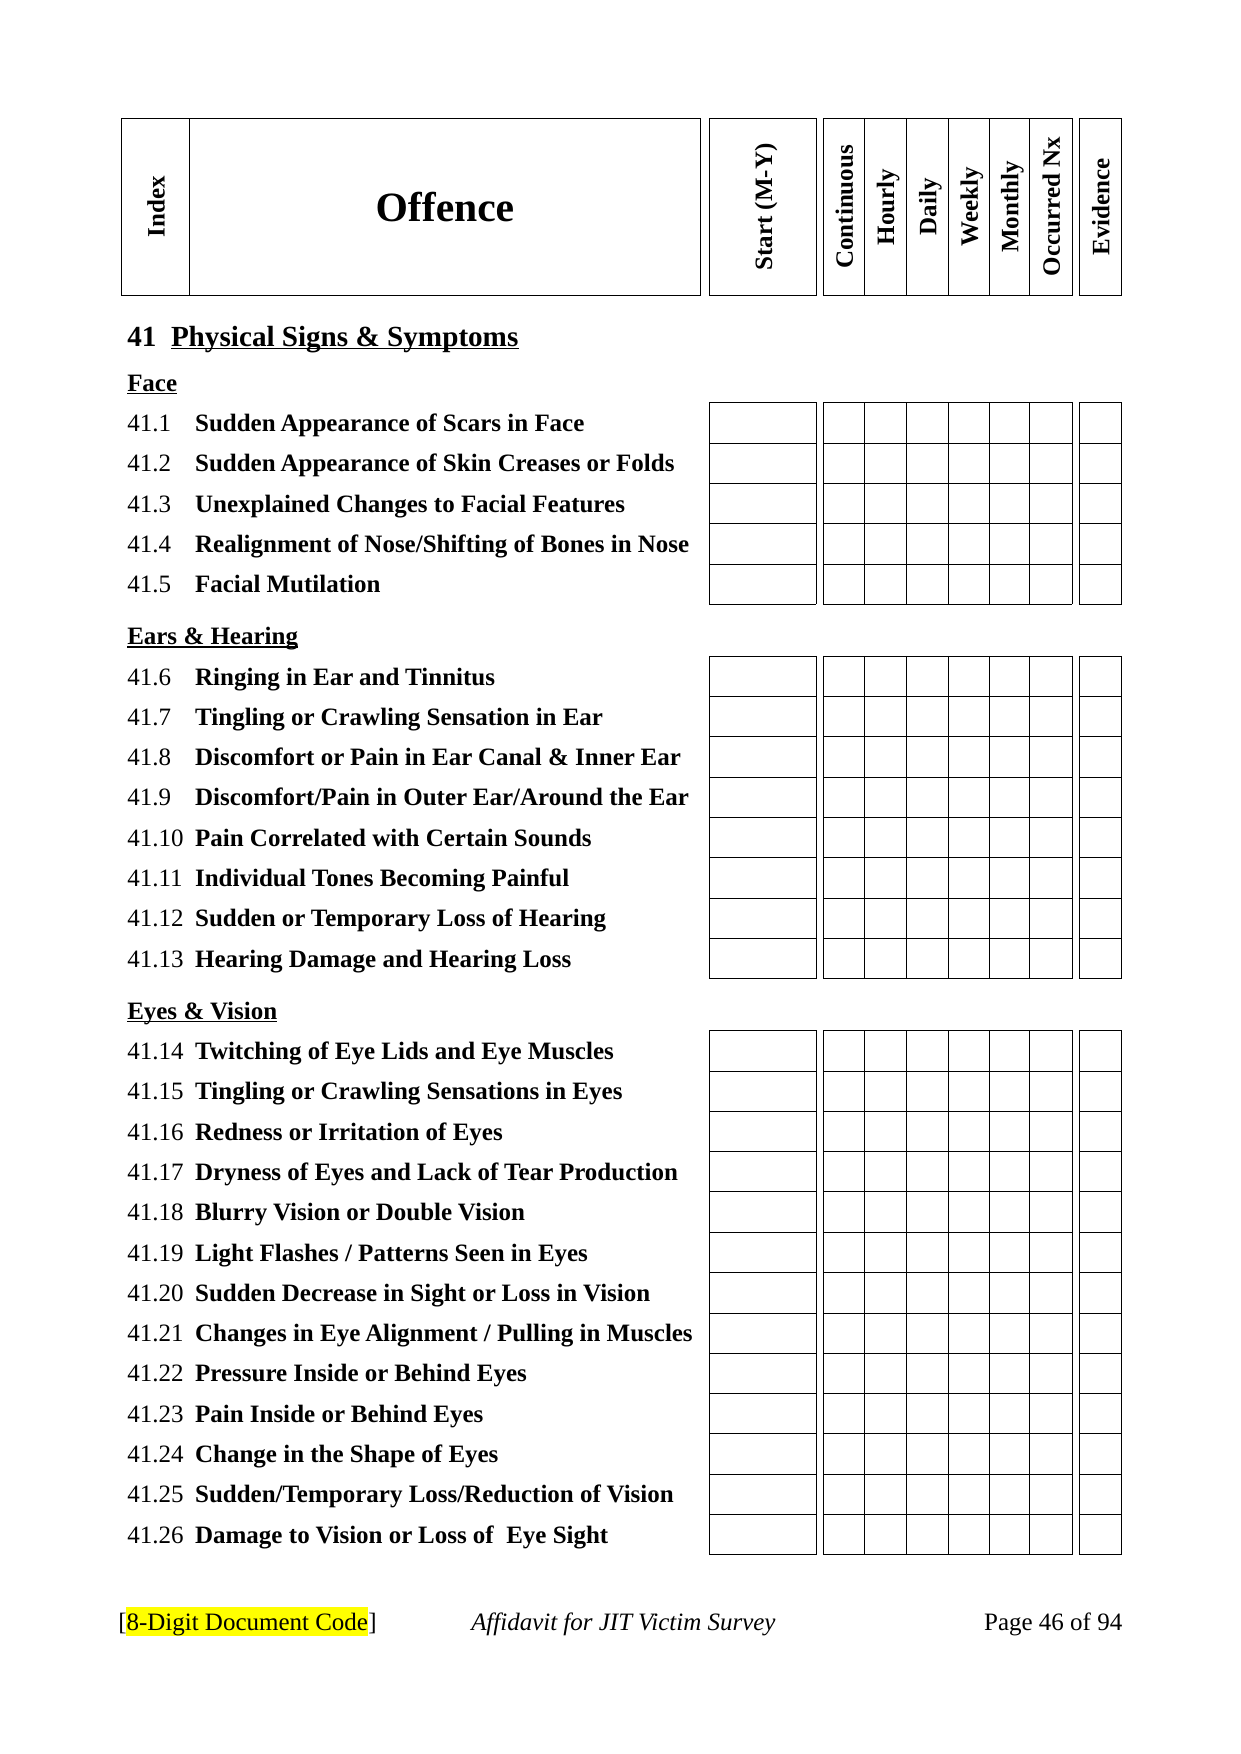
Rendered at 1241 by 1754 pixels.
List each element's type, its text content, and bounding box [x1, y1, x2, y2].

table_cell [817, 857, 823, 898]
table_cell [700, 443, 709, 483]
table_cell [824, 818, 864, 857]
table_cell [990, 1031, 1029, 1071]
table_header Monthly [990, 119, 1029, 295]
table_cell [710, 858, 816, 898]
table_cell [700, 656, 709, 696]
table_header Occurred Nx [1030, 119, 1072, 295]
table_cell [1073, 564, 1079, 604]
table_cell Individual Tones Becoming Painful [189, 857, 700, 898]
table_cell [907, 1354, 948, 1393]
table_cell Dryness of Eyes and Lack of Tear Production [189, 1151, 700, 1191]
table_cell [817, 1191, 823, 1232]
table_cell [1030, 697, 1072, 736]
table_cell [907, 403, 948, 442]
table_cell Damage to Vision or Loss of Eye Sight [189, 1514, 700, 1554]
table_cell [700, 1313, 709, 1353]
table_cell [700, 1191, 709, 1232]
table_cell [949, 1152, 989, 1191]
table_cell [907, 899, 948, 938]
table_cell [1080, 484, 1121, 523]
table_header Offence [190, 119, 700, 295]
table_cell [907, 1233, 948, 1272]
table_cell [990, 939, 1029, 978]
table_cell 41.20 [121, 1272, 189, 1312]
table_cell [824, 1434, 864, 1474]
table_cell [865, 1031, 906, 1071]
table_cell [865, 403, 906, 442]
table_cell 41.5 [121, 564, 189, 604]
table_cell [990, 565, 1029, 604]
table_cell [1080, 858, 1121, 898]
table_cell Eyes & Vision [121, 990, 1121, 1030]
table_cell [1073, 1111, 1079, 1151]
table_cell [949, 1233, 989, 1272]
table_cell Pressure Inside or Behind Eyes [189, 1353, 700, 1393]
table_cell [710, 1152, 816, 1191]
table_cell [1073, 696, 1079, 736]
table_cell [1030, 737, 1072, 777]
table_cell [1080, 1354, 1121, 1393]
table_cell [907, 697, 948, 736]
table_cell [817, 1232, 823, 1272]
table_cell Unexplained Changes to Facial Features [189, 483, 700, 523]
table_cell [949, 1192, 989, 1232]
table_cell [1080, 899, 1121, 938]
table_cell 41.23 [121, 1393, 189, 1433]
table_cell [907, 1273, 948, 1312]
table_cell [824, 1112, 864, 1151]
table_cell Sudden Appearance of Scars in Face [189, 402, 700, 442]
table_cell [710, 1314, 816, 1353]
table_cell [817, 696, 823, 736]
table_cell [907, 1072, 948, 1111]
table_cell [817, 443, 823, 483]
table_cell [710, 657, 816, 696]
table_cell [907, 818, 948, 857]
table_cell [865, 818, 906, 857]
table_cell [907, 778, 948, 817]
table_cell 41.1 [121, 402, 189, 442]
table_cell [1030, 1434, 1072, 1474]
table_cell [949, 1394, 989, 1433]
table_cell [949, 899, 989, 938]
table_cell [1073, 1353, 1079, 1393]
table_cell [817, 736, 823, 777]
table_cell [700, 483, 709, 523]
table_header Start (M-Y) [710, 119, 816, 295]
table_cell [824, 737, 864, 777]
table_cell [1080, 565, 1121, 604]
table_cell [710, 1072, 816, 1111]
table_cell [817, 1514, 823, 1554]
table_cell [1073, 817, 1079, 857]
table_cell 41.7 [121, 696, 189, 736]
table_cell [907, 1515, 948, 1554]
table_cell [710, 1434, 816, 1474]
table_cell [824, 1354, 864, 1393]
table_cell [1073, 898, 1079, 938]
table_cell [1030, 1031, 1072, 1071]
table_cell [700, 1433, 709, 1474]
table_cell [824, 657, 864, 696]
table_cell [824, 484, 864, 523]
table_cell [817, 402, 823, 442]
table_cell [700, 777, 709, 817]
table_cell [990, 657, 1029, 696]
table_cell [1073, 1191, 1079, 1232]
table_cell [1080, 737, 1121, 777]
table_cell [824, 1031, 864, 1071]
table_cell [710, 1233, 816, 1272]
table_cell [1080, 818, 1121, 857]
table_cell [817, 1111, 823, 1151]
table_cell [865, 524, 906, 563]
table_cell [1030, 1354, 1072, 1393]
table_cell [990, 403, 1029, 442]
table_cell Discomfort/Pain in Outer Ear/Around the Ear [189, 777, 700, 817]
table_cell [865, 1273, 906, 1312]
table_cell [817, 1393, 823, 1433]
table_cell [1030, 939, 1072, 978]
table_cell [907, 737, 948, 777]
table_cell [1080, 444, 1121, 483]
table_cell [824, 899, 864, 938]
table_cell [1073, 402, 1079, 442]
table_cell 41.2 [121, 443, 189, 483]
table_cell 41.18 [121, 1191, 189, 1232]
table_cell [990, 1072, 1029, 1111]
table_cell [817, 1151, 823, 1191]
table_cell [907, 1031, 948, 1071]
table_cell [949, 778, 989, 817]
table_cell [1073, 1272, 1079, 1312]
table_cell 41.6 [121, 656, 189, 696]
table_cell Tingling or Crawling Sensations in Eyes [189, 1071, 700, 1111]
table_cell [949, 524, 989, 563]
table_header Weekly [949, 119, 989, 295]
table_cell [824, 697, 864, 736]
table_cell [990, 818, 1029, 857]
table_cell [907, 1394, 948, 1433]
table_cell [865, 484, 906, 523]
table_cell [1073, 1232, 1079, 1272]
table_cell [710, 737, 816, 777]
table_cell [700, 564, 709, 604]
table_cell 41.17 [121, 1151, 189, 1191]
table_cell Redness or Irritation of Eyes [189, 1111, 700, 1151]
table_cell [1080, 657, 1121, 696]
table_cell [700, 817, 709, 857]
table_cell [710, 1515, 816, 1554]
table_cell [1030, 1273, 1072, 1312]
table_cell [824, 1394, 864, 1433]
table_cell [949, 403, 989, 442]
table_cell [824, 1192, 864, 1232]
table_cell [1080, 1394, 1121, 1433]
table_cell [990, 1314, 1029, 1353]
table_header [701, 118, 709, 295]
table_cell [824, 444, 864, 483]
table_cell [990, 1434, 1029, 1474]
table_cell Sudden or Temporary Loss of Hearing [189, 898, 700, 938]
table_cell Change in the Shape of Eyes [189, 1433, 700, 1474]
table_cell [1080, 1475, 1121, 1514]
table_cell [824, 1475, 864, 1514]
table_cell [700, 1232, 709, 1272]
table_cell [1073, 1393, 1079, 1433]
table_cell 41.15 [121, 1071, 189, 1111]
table_cell [949, 444, 989, 483]
table_cell [1073, 1433, 1079, 1474]
table_cell [865, 444, 906, 483]
table_cell [865, 1192, 906, 1232]
table_cell [907, 444, 948, 483]
table_cell [865, 697, 906, 736]
table_cell [949, 1515, 989, 1554]
table_cell [990, 1394, 1029, 1433]
table_cell [990, 858, 1029, 898]
table_cell [949, 1273, 989, 1312]
table_cell [1073, 1151, 1079, 1191]
table_cell [865, 737, 906, 777]
table_cell Discomfort or Pain in Ear Canal & Inner Ear [189, 736, 700, 777]
table_header Evidence [1080, 119, 1121, 295]
table_cell [907, 565, 948, 604]
table_cell [1073, 777, 1079, 817]
table_cell 41.21 [121, 1313, 189, 1353]
table_cell [990, 1192, 1029, 1232]
table_cell [121, 978, 1121, 990]
table_cell [700, 1514, 709, 1554]
table_cell [865, 1434, 906, 1474]
table_cell [865, 1112, 906, 1151]
table_cell [949, 939, 989, 978]
table_cell [990, 524, 1029, 563]
table_cell [1030, 1152, 1072, 1191]
table_cell [817, 1272, 823, 1312]
table_cell [700, 1111, 709, 1151]
table_cell [990, 1273, 1029, 1312]
table_cell [990, 1354, 1029, 1393]
table_cell [1073, 736, 1079, 777]
table_cell [990, 778, 1029, 817]
table_cell 41.8 [121, 736, 189, 777]
table_cell [817, 564, 823, 604]
table_cell Changes in Eye Alignment / Pulling in Muscles [189, 1313, 700, 1353]
table_cell [1080, 1031, 1121, 1071]
table_cell [949, 1072, 989, 1111]
table_cell 41.4 [121, 523, 189, 563]
table_cell [1030, 778, 1072, 817]
table_cell [817, 1030, 823, 1071]
table_cell [1080, 403, 1121, 442]
table_cell [1073, 1313, 1079, 1353]
table_cell [710, 899, 816, 938]
table_cell [1030, 1192, 1072, 1232]
table_cell [817, 898, 823, 938]
table_cell [1073, 1030, 1079, 1071]
table_cell [1080, 697, 1121, 736]
table_cell [1073, 938, 1079, 978]
table_cell [1030, 657, 1072, 696]
table_cell [710, 818, 816, 857]
table_cell [817, 656, 823, 696]
table_cell [865, 1354, 906, 1393]
table_cell [1073, 857, 1079, 898]
table_cell [817, 1353, 823, 1393]
table_cell 41.9 [121, 777, 189, 817]
table_cell [817, 1433, 823, 1474]
table_cell 41.11 [121, 857, 189, 898]
table_cell [121, 604, 1121, 616]
table_cell [865, 899, 906, 938]
table_cell Hearing Damage and Hearing Loss [189, 938, 700, 978]
table_cell [949, 858, 989, 898]
table_cell [824, 1233, 864, 1272]
table_cell [990, 1475, 1029, 1514]
table_cell [824, 1515, 864, 1554]
table_cell [710, 1192, 816, 1232]
table_cell [1030, 1475, 1072, 1514]
table_cell [824, 524, 864, 563]
table_cell [700, 1393, 709, 1433]
table_cell [700, 898, 709, 938]
table_cell [700, 857, 709, 898]
table_cell [907, 657, 948, 696]
table_cell 41.19 [121, 1232, 189, 1272]
table_cell [710, 565, 816, 604]
table_cell 41.25 [121, 1474, 189, 1514]
table_header Hourly [865, 119, 906, 295]
table_cell [907, 484, 948, 523]
table_cell [1030, 1394, 1072, 1433]
table_cell [865, 1314, 906, 1353]
table_cell [817, 1313, 823, 1353]
table_cell [1080, 1233, 1121, 1272]
table_cell [700, 938, 709, 978]
table_cell [1080, 939, 1121, 978]
table_cell [907, 939, 948, 978]
table_cell Sudden Appearance of Skin Creases or Folds [189, 443, 700, 483]
table_cell 41.3 [121, 483, 189, 523]
table_cell [990, 1152, 1029, 1191]
table_header Continuous [824, 119, 864, 295]
table_cell [1030, 1233, 1072, 1272]
table_cell [824, 565, 864, 604]
table_cell [1080, 1515, 1121, 1554]
table_cell 41.10 [121, 817, 189, 857]
table_cell [1080, 1072, 1121, 1111]
table_cell [1073, 656, 1079, 696]
table_cell 41.26 [121, 1514, 189, 1554]
table_cell [824, 1314, 864, 1353]
table_cell [1073, 443, 1079, 483]
table_cell [710, 778, 816, 817]
table_cell [700, 696, 709, 736]
table_cell [817, 938, 823, 978]
table_cell [817, 817, 823, 857]
table_cell [1030, 565, 1072, 604]
table_cell [710, 1394, 816, 1433]
table_cell [990, 1112, 1029, 1151]
table_cell [824, 778, 864, 817]
table_cell [907, 1434, 948, 1474]
table_cell [710, 1273, 816, 1312]
table_cell [1080, 524, 1121, 563]
table_cell Pain Correlated with Certain Sounds [189, 817, 700, 857]
table_cell [710, 1354, 816, 1393]
table_cell [865, 565, 906, 604]
table_cell [865, 1394, 906, 1433]
table_cell [700, 1474, 709, 1514]
table_cell [949, 565, 989, 604]
table_cell [1080, 1192, 1121, 1232]
table_cell [1030, 444, 1072, 483]
table_cell [1080, 1152, 1121, 1191]
table_cell [700, 1151, 709, 1191]
table_cell Tingling or Crawling Sensation in Ear [189, 696, 700, 736]
table_cell [907, 1112, 948, 1151]
table_cell [990, 737, 1029, 777]
table_cell [865, 1072, 906, 1111]
table_cell [710, 939, 816, 978]
table_cell [949, 1112, 989, 1151]
table_cell [1080, 1434, 1121, 1474]
table_header Index [122, 119, 189, 295]
table_cell [949, 484, 989, 523]
table_cell [865, 939, 906, 978]
table_cell [710, 1112, 816, 1151]
table_cell [949, 1434, 989, 1474]
table_cell Realignment of Nose/Shifting of Bones in Nose [189, 523, 700, 563]
table_cell [949, 818, 989, 857]
table_cell [907, 1152, 948, 1191]
table_cell [865, 778, 906, 817]
table_cell [990, 484, 1029, 523]
table_cell [949, 737, 989, 777]
table_cell Sudden/Temporary Loss/Reduction of Vision [189, 1474, 700, 1514]
table_cell [1030, 899, 1072, 938]
table_cell [824, 939, 864, 978]
table_cell [1073, 1071, 1079, 1111]
table_cell Face [121, 362, 1121, 402]
table_cell [700, 523, 709, 563]
table_header [1073, 118, 1079, 295]
table_cell [865, 858, 906, 898]
table_cell [865, 1515, 906, 1554]
table_cell [710, 403, 816, 442]
table_cell [990, 444, 1029, 483]
table_cell 41.14 [121, 1030, 189, 1071]
table_cell [700, 402, 709, 442]
table_cell [1080, 1314, 1121, 1353]
table_cell [824, 1152, 864, 1191]
table_cell [700, 1030, 709, 1071]
table_cell [949, 697, 989, 736]
table_cell 41 Physical Signs & Symptoms [121, 295, 1121, 362]
table_cell [700, 1071, 709, 1111]
table_cell [1030, 818, 1072, 857]
table_cell [907, 858, 948, 898]
table_cell [817, 777, 823, 817]
table_header Daily [907, 119, 948, 295]
table_cell [865, 1233, 906, 1272]
table_cell [824, 1072, 864, 1111]
table_cell Pain Inside or Behind Eyes [189, 1393, 700, 1433]
table_cell [817, 1071, 823, 1111]
table_cell [824, 403, 864, 442]
table_cell [1073, 523, 1079, 563]
table_cell Twitching of Eye Lids and Eye Muscles [189, 1030, 700, 1071]
table_cell Blurry Vision or Double Vision [189, 1191, 700, 1232]
table_cell Ears & Hearing [121, 616, 1121, 656]
table_cell [1080, 1273, 1121, 1312]
table_cell 41.16 [121, 1111, 189, 1151]
table_cell [700, 1272, 709, 1312]
table_cell [824, 1273, 864, 1312]
table_cell [1030, 524, 1072, 563]
table_cell [990, 899, 1029, 938]
table_cell [949, 657, 989, 696]
table_cell [710, 524, 816, 563]
table_cell [1030, 1515, 1072, 1554]
table_cell [710, 1475, 816, 1514]
table_cell [1030, 403, 1072, 442]
table_cell [817, 1474, 823, 1514]
table_cell [949, 1475, 989, 1514]
table_cell [907, 1314, 948, 1353]
table_cell [865, 657, 906, 696]
table_cell [1073, 1474, 1079, 1514]
table_header [817, 118, 823, 295]
table_cell [1030, 484, 1072, 523]
table_cell [949, 1314, 989, 1353]
table_cell [1030, 1314, 1072, 1353]
table_cell Ringing in Ear and Tinnitus [189, 656, 700, 696]
table_cell [817, 523, 823, 563]
table_cell [1080, 1112, 1121, 1151]
table_cell [700, 1353, 709, 1393]
table_cell [710, 1031, 816, 1071]
table_cell [949, 1354, 989, 1393]
table_cell 41.12 [121, 898, 189, 938]
table_cell [907, 1192, 948, 1232]
table_cell [817, 483, 823, 523]
table_cell [949, 1031, 989, 1071]
table_cell [990, 1515, 1029, 1554]
table_cell Sudden Decrease in Sight or Loss in Vision [189, 1272, 700, 1312]
table_cell [1030, 1072, 1072, 1111]
table_cell [990, 697, 1029, 736]
table_cell [1030, 858, 1072, 898]
table_cell [710, 444, 816, 483]
table_cell 41.24 [121, 1433, 189, 1474]
table_cell Facial Mutilation [189, 564, 700, 604]
table_cell 41.22 [121, 1353, 189, 1393]
table_cell [990, 1233, 1029, 1272]
table_cell [1030, 1112, 1072, 1151]
table_cell 41.13 [121, 938, 189, 978]
table_cell [1080, 778, 1121, 817]
table_cell [907, 524, 948, 563]
table_cell [1073, 1514, 1079, 1554]
table_cell [700, 736, 709, 777]
table_cell Light Flashes / Patterns Seen in Eyes [189, 1232, 700, 1272]
table_cell [710, 484, 816, 523]
table_cell [865, 1475, 906, 1514]
table_cell [865, 1152, 906, 1191]
table_cell [710, 697, 816, 736]
table_cell [1073, 483, 1079, 523]
table_cell [907, 1475, 948, 1514]
table_cell [824, 858, 864, 898]
